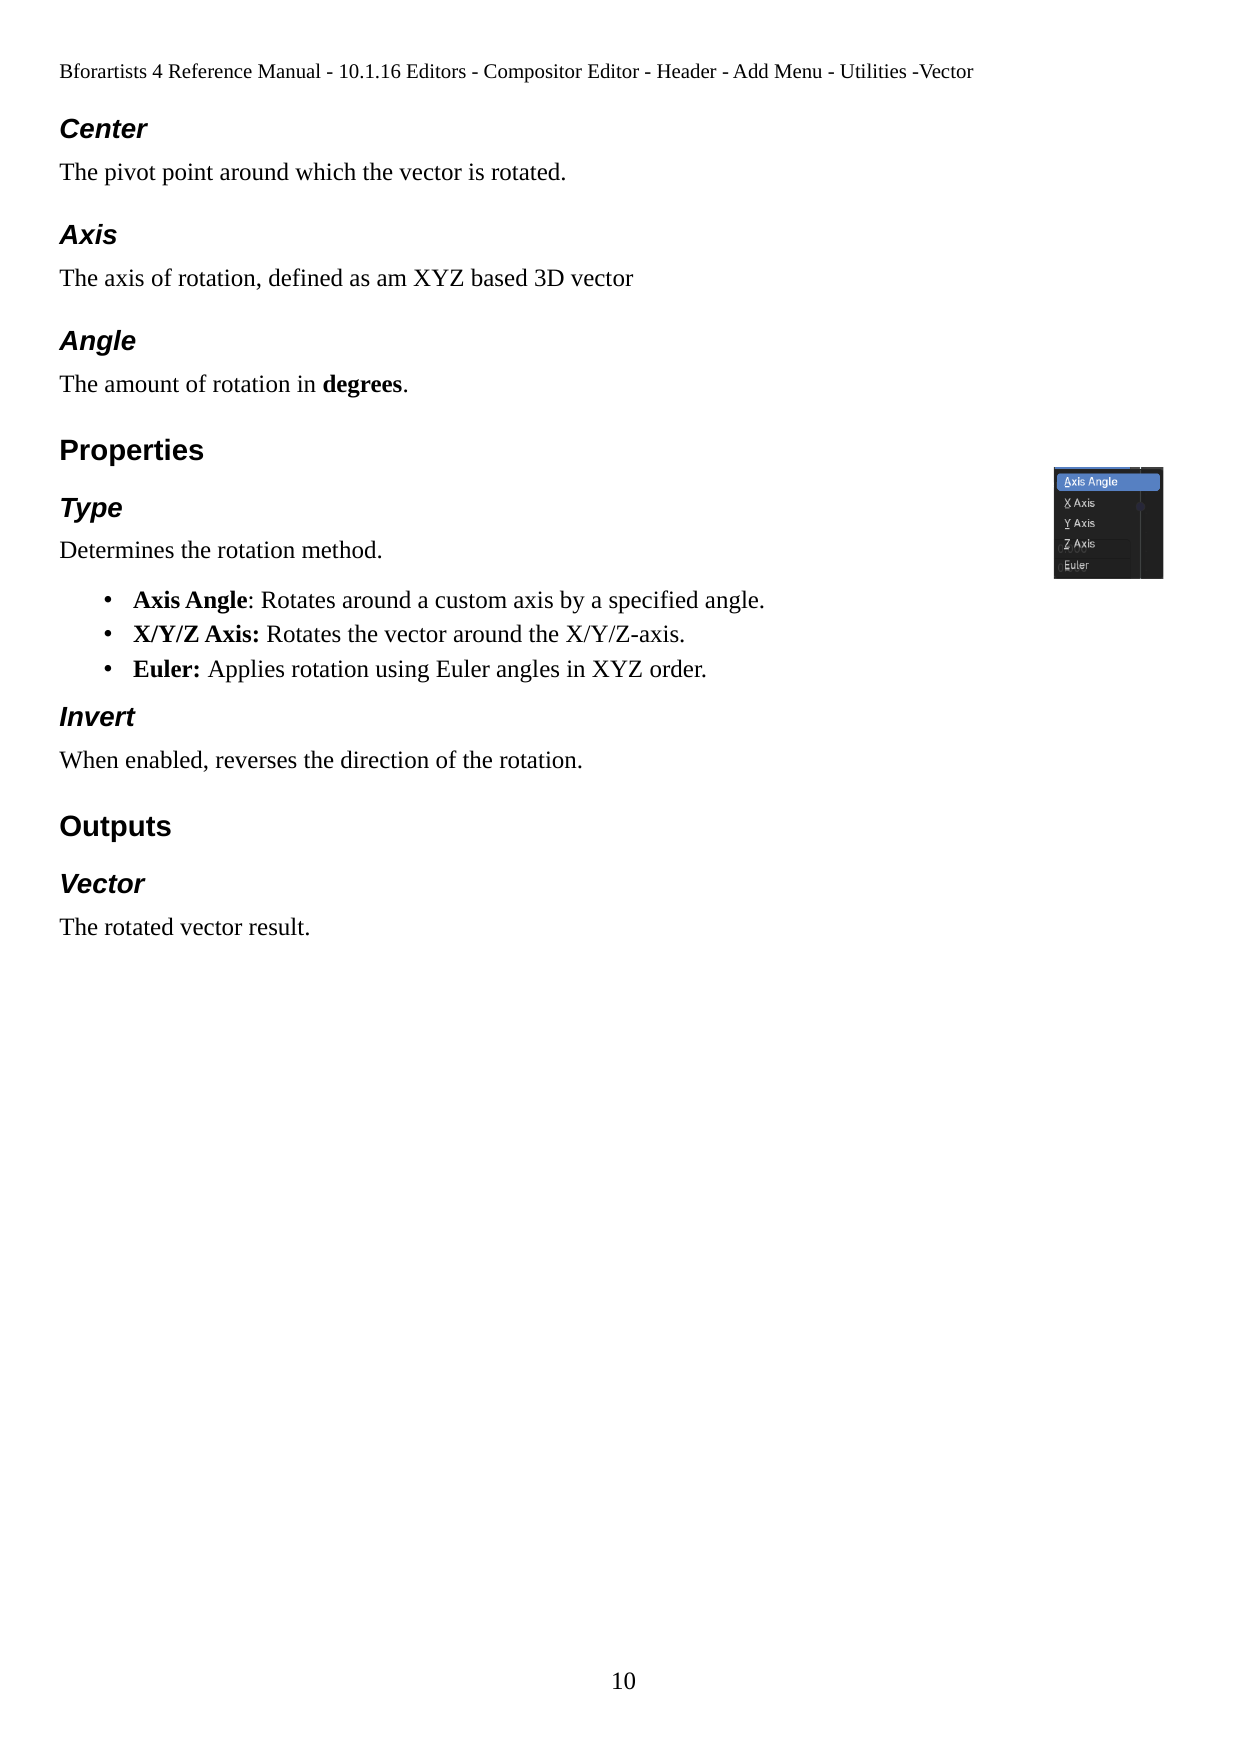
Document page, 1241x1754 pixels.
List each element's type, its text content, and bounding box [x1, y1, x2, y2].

subtitle [1164, 491, 1181, 523]
subtitle Angle [59, 324, 1181, 356]
subtitle Properties [59, 432, 1181, 466]
text The rotated vector result. [59, 912, 1181, 941]
text When enabled, reverses the direction of the rotation. [59, 745, 1181, 774]
list Euler: Applies rotation using Euler angles in XYZ order. [103, 654, 1181, 682]
subtitle Center [59, 113, 1181, 144]
subtitle Vector [59, 867, 1181, 899]
text The amount of rotation in degrees. [59, 369, 1181, 398]
subtitle Type [59, 491, 1053, 523]
text The axis of rotation, defined as am XYZ based 3D vector [59, 263, 1181, 292]
subtitle Outputs [59, 809, 1181, 842]
picture [1053, 467, 1164, 579]
text The pivot point around which the vector is rotated. [59, 157, 1181, 186]
subtitle Axis [59, 218, 1181, 250]
subtitle Invert [59, 701, 1181, 732]
list Axis Angle: Rotates around a custom axis by a specified angle. [103, 585, 1181, 613]
list X/Y/Z Axis: Rotates the vector around the X/Y/Z-axis. [103, 619, 1181, 648]
text Determines the rotation method. [59, 536, 1053, 564]
